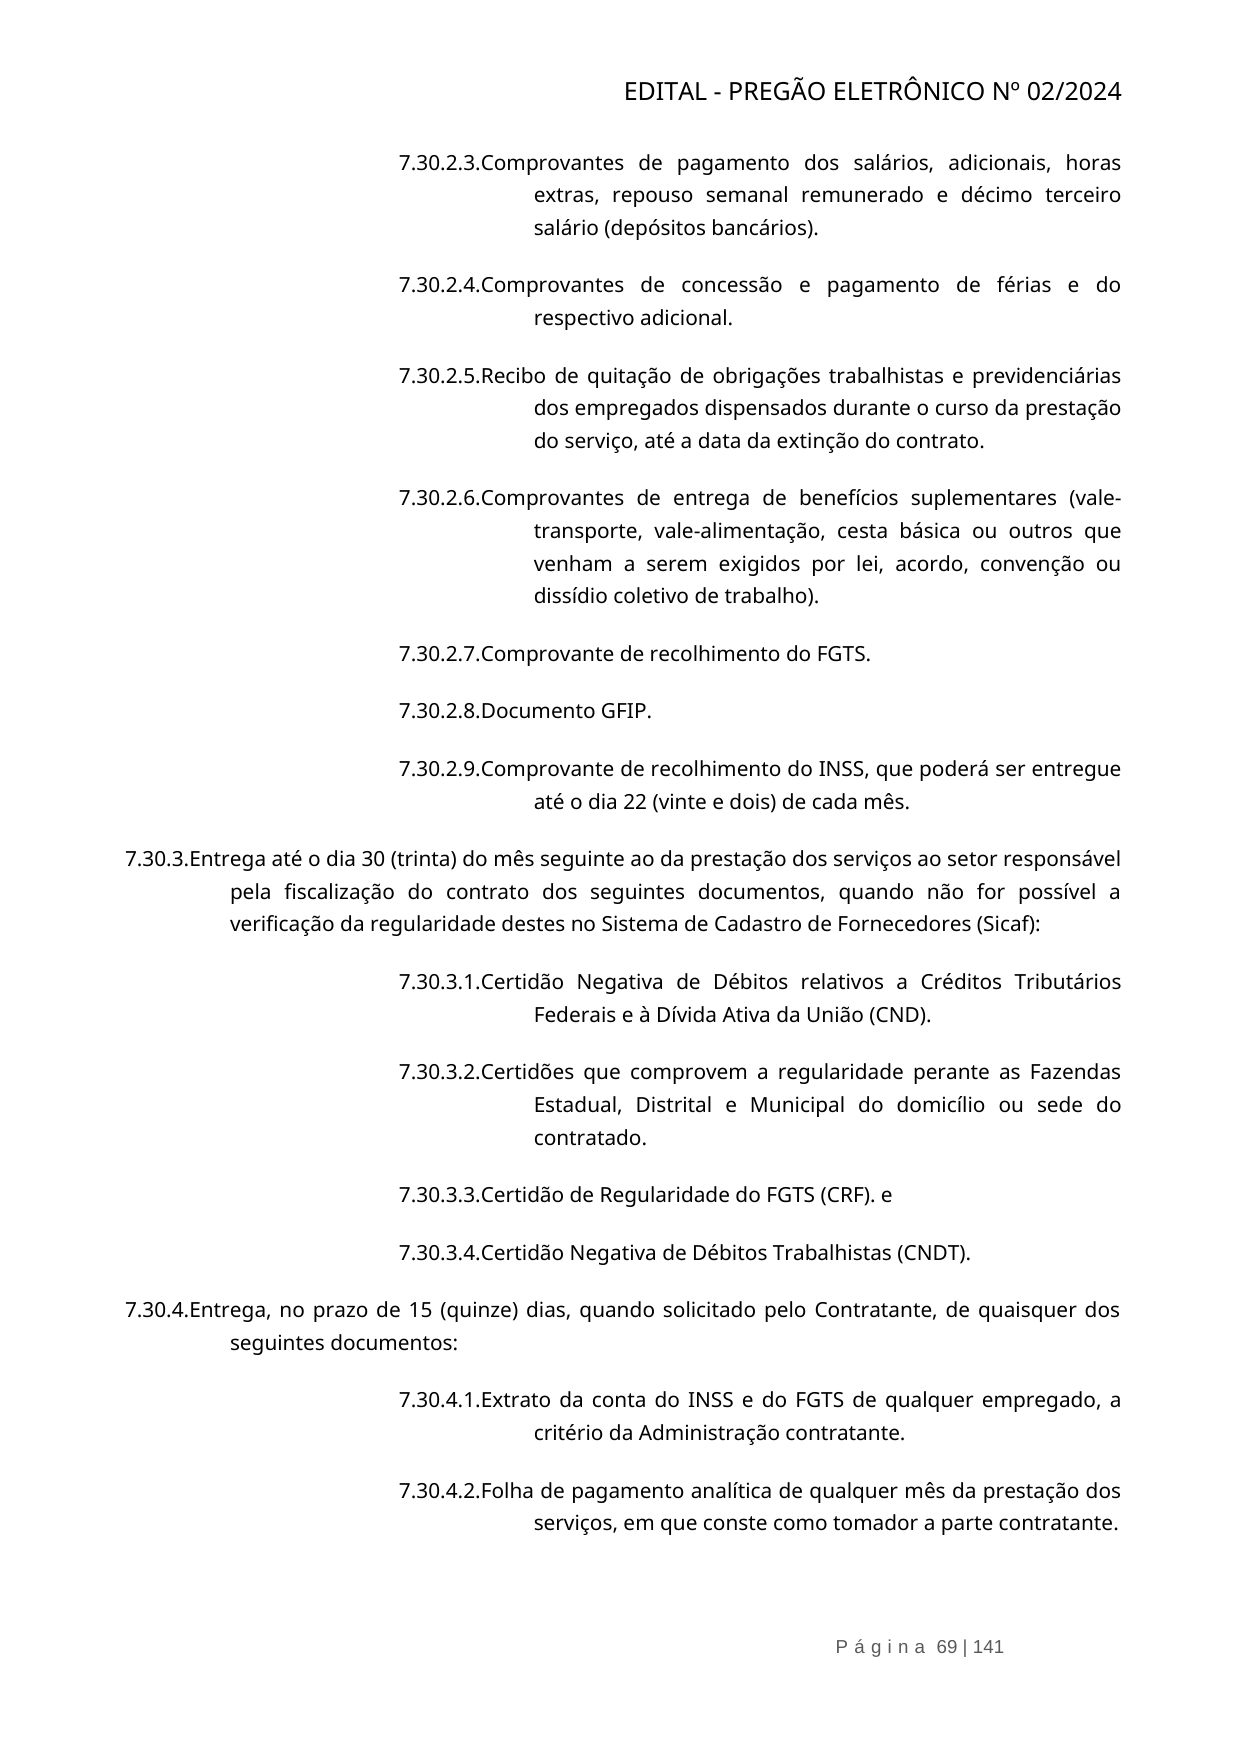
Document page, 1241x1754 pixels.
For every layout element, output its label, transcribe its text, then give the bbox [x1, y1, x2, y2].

list Certidão de Regularidade do FGTS (CRF). e [399, 1180, 1122, 1209]
list Comprovantes de concessão e pagamento de férias e do respectivo adicional. [399, 271, 1122, 332]
list Documento GFIP. [399, 697, 1122, 725]
list Certidões que comprovem a regularidade perante as Fazendas Estadual, Distrital e Municipal do domicílio ou sede do contratado. [399, 1057, 1122, 1151]
list Comprovante de recolhimento do FGTS. [399, 639, 1122, 667]
list Entrega, no prazo de 15 (quinze) dias, quando solicitado pelo Contratante, de quaisquer dos seguintes documentos: [125, 1295, 1122, 1356]
list Recibo de quitação de obrigações trabalhistas e previdenciárias dos empregados dispensados durante o curso da prestação do serviço, até a data da extinção do contrato. [399, 361, 1122, 454]
list Comprovantes de pagamento dos salários, adicionais, horas extras, repouso semanal remunerado e décimo terceiro salário (depósitos bancários). [399, 148, 1122, 241]
list Comprovante de recolhimento do INSS, que poderá ser entregue até o dia 22 (vinte e dois) de cada mês. [399, 754, 1122, 815]
list Comprovantes de entrega de benefícios suplementares (vale-transporte, vale-alimentação, cesta básica ou outros que venham a serem exigidos por lei, acordo, convenção ou dissídio coletivo de trabalho). [399, 483, 1122, 610]
list Folha de pagamento analítica de qualquer mês da prestação dos serviços, em que conste como tomador a parte contratante. [399, 1476, 1122, 1537]
list Extrato da conta do INSS e do FGTS de qualquer empregado, a critério da Administração contratante. [399, 1386, 1122, 1447]
list Certidão Negativa de Débitos relativos a Créditos Tributários Federais e à Dívida Ativa da União (CND). [399, 967, 1122, 1028]
list Certidão Negativa de Débitos Trabalhistas (CNDT). [399, 1238, 1122, 1266]
list Entrega até o dia 30 (trinta) do mês seguinte ao da prestação dos serviços ao setor responsável pela fiscalização do contrato dos seguintes documentos, quando não for possível a verificação da regularidade destes no Sistema de Cadastro de Fornecedores (Sicaf): [125, 844, 1122, 938]
